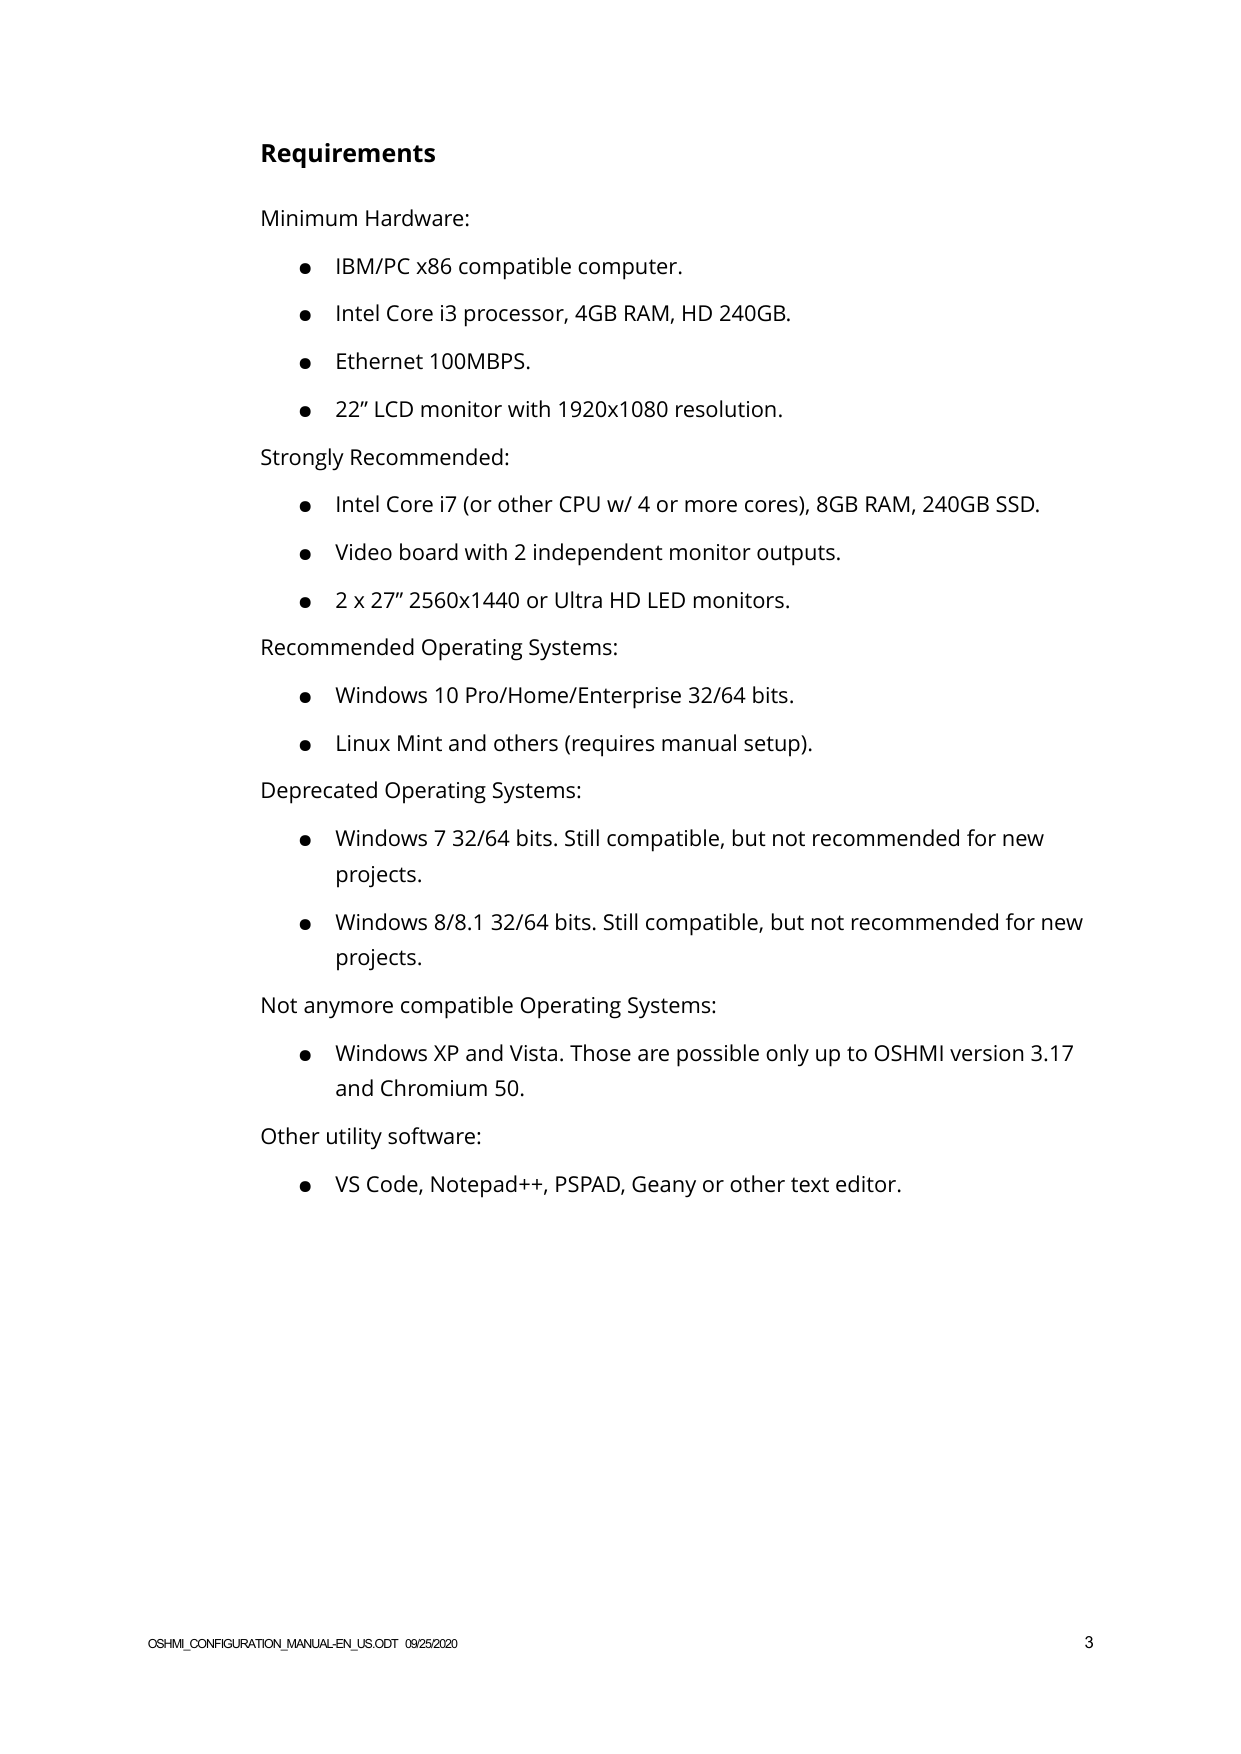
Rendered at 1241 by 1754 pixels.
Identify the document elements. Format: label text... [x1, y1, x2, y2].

list Intel Core i3 processor, 4GB RAM, HD 240GB. [298, 298, 1093, 328]
text Not anymore compatible Operating Systems: [260, 990, 1093, 1020]
list Windows 7 32/64 bits. Still compatible, but not recommended for new projects. [298, 823, 1093, 889]
list 22” LCD monitor with 1920x1080 resolution. [298, 394, 1093, 423]
list Windows XP and Vista. Those are possible only up to OSHMI version 3.17 and Chromium 50. [298, 1038, 1093, 1103]
list VS Code, Notepad++, PSPAD, Geany or other text editor. [298, 1169, 1093, 1199]
list Video board with 2 independent monitor outputs. [298, 537, 1093, 567]
text Strongly Recommended: [260, 441, 1093, 471]
list 2 x 27” 2560x1440 or Ultra HD LED monitors. [298, 584, 1093, 614]
list Ethernet 100MBPS. [298, 346, 1093, 376]
list Windows 8/8.1 32/64 bits. Still compatible, but not recommended for new projects. [298, 907, 1093, 972]
text Minimum Hardware: [260, 203, 1093, 233]
list Intel Core i7 (or other CPU w/ 4 or more cores), 8GB RAM, 240GB SSD. [298, 489, 1093, 519]
text Recommended Operating Systems: [260, 632, 1093, 662]
list Linux Mint and others (requires manual setup). [298, 728, 1093, 757]
subtitle Requirements [260, 136, 1093, 170]
list Windows 10 Pro/Home/Enterprise 32/64 bits. [298, 680, 1093, 710]
text Other utility software: [260, 1121, 1093, 1151]
text Deprecated Operating Systems: [260, 775, 1093, 805]
list IBM/PC x86 compatible computer. [298, 251, 1093, 280]
